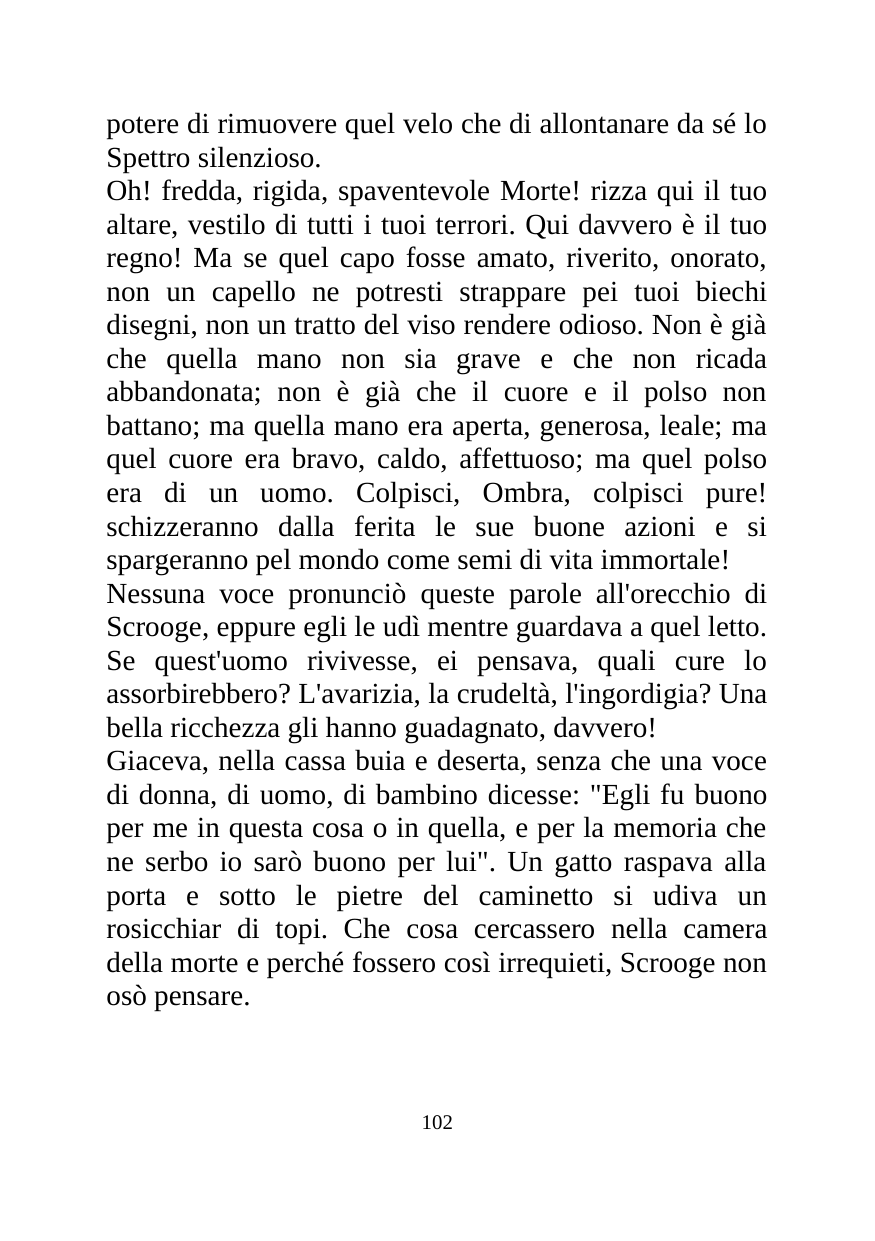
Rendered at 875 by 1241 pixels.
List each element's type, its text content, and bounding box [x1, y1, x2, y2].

text Oh! fredda, rigida, spaventevole Morte! rizza qui il tuo altare, vestilo di tutti i tuoi terrori. Qui davvero è il tuo regno! Ma se quel capo fosse amato, riverito, onorato, non un capello ne potresti strappare pei tuoi biechi disegni, non un tratto del viso rendere odioso. Non è già che quella mano non sia grave e che non ricada abbandonata; non è già che il cuore e il polso non battano; ma quella mano era aperta, generosa, leale; ma quel cuore era bravo, caldo, affettuoso; ma quel polso era di un uomo. Colpisci, Ombra, colpisci pure! schizzeranno dalla ferita le sue buone azioni e si spargeranno pel mondo come semi di vita immortale! [106, 173, 768, 576]
text Giaceva, nella cassa buia e deserta, senza che una voce di donna, di uomo, di bambino dicesse: "Egli fu buono per me in questa cosa o in quella, e per la memoria che ne serbo io sarò buono per lui". Un gatto raspava alla porta e sotto le pietre del caminetto si udiva un rosicchiar di topi. Che cosa cercassero nella camera della morte e perché fossero così irrequieti, Scrooge non osò pensare. [106, 743, 768, 1012]
text potere di rimuovere quel velo che di allontanare da sé lo Spettro silenzioso. [106, 106, 768, 173]
text Nessuna voce pronunciò queste parole all'orecchio di Scrooge, eppure egli le udì mentre guardava a quel letto. Se quest'uomo rivivesse, ei pensava, quali cure lo assorbirebbero? L'avarizia, la crudeltà, l'ingordigia? Una bella ricchezza gli hanno guadagnato, davvero! [106, 576, 768, 743]
